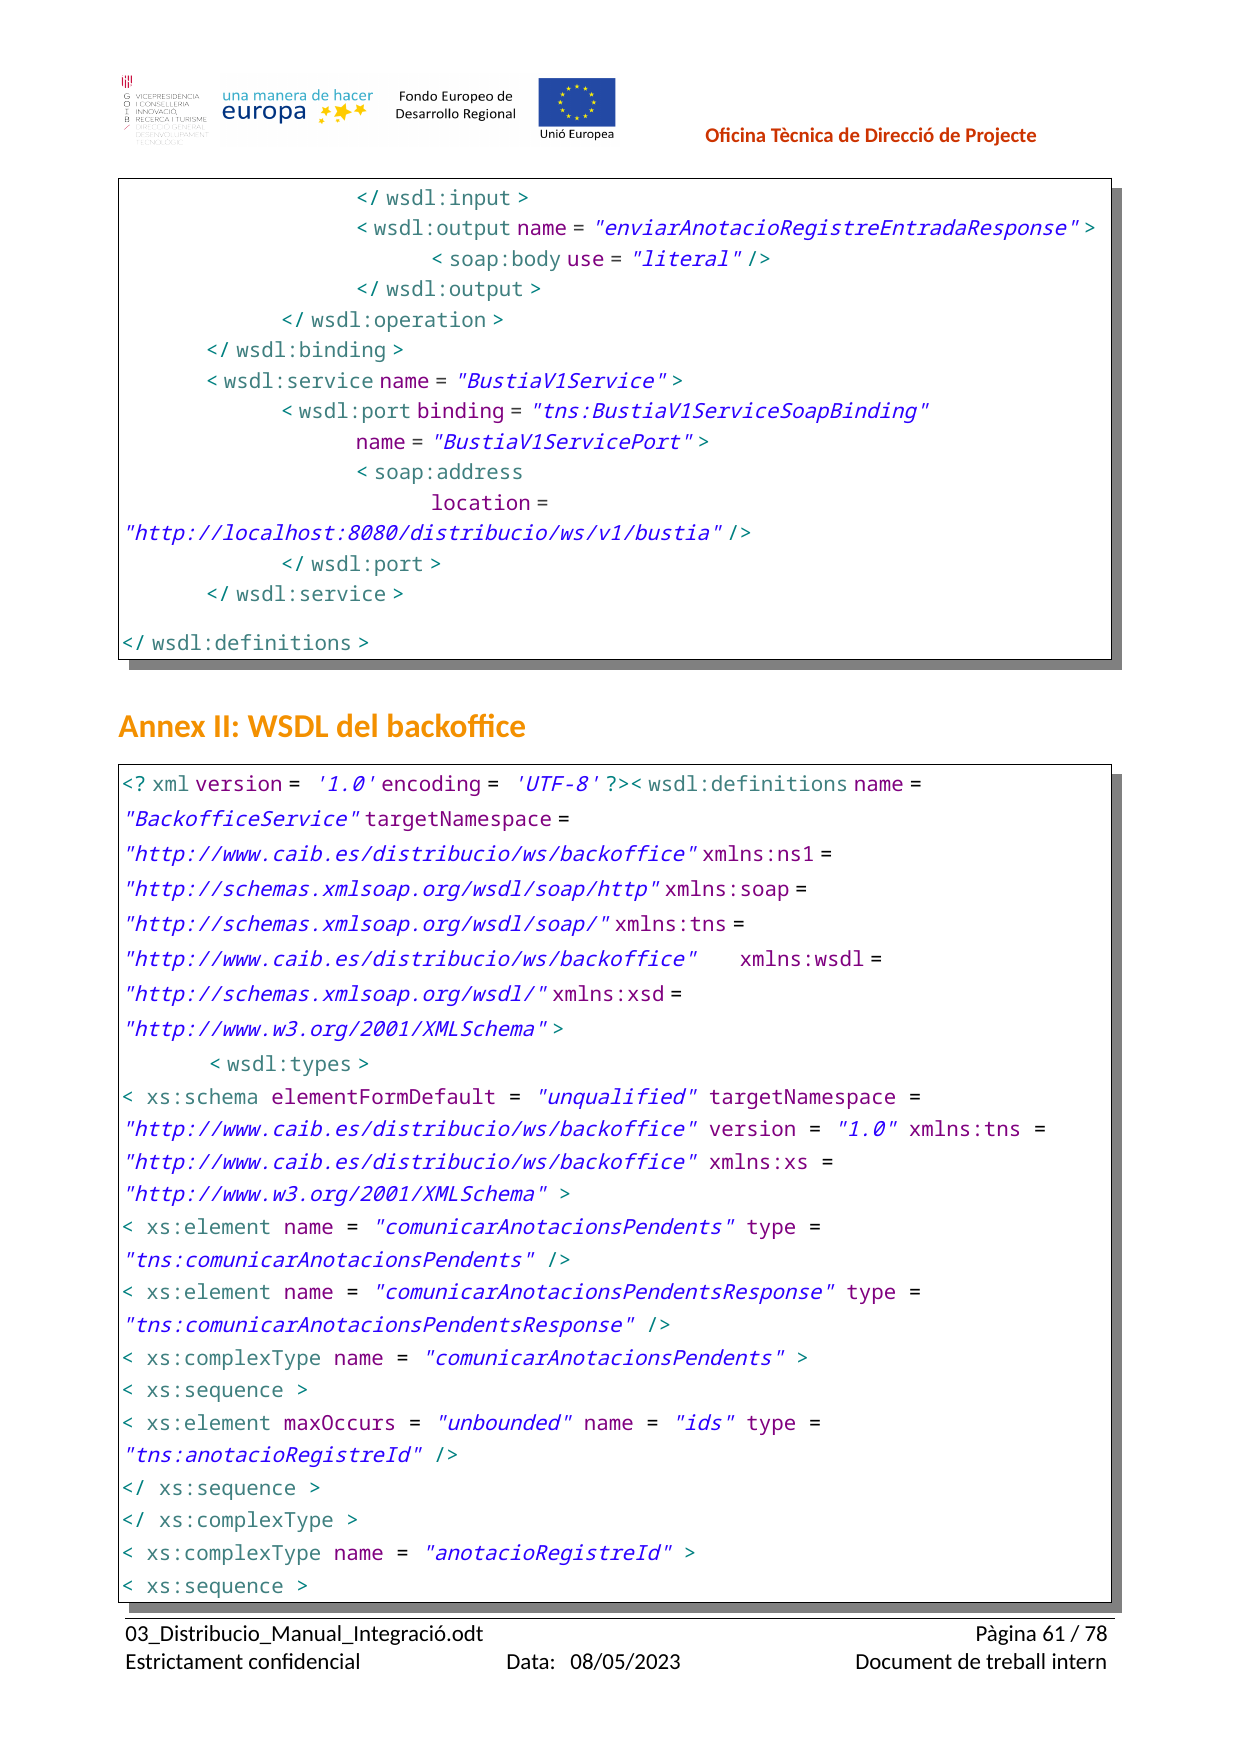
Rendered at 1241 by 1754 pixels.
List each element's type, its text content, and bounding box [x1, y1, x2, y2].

text < xs:sequence > [119, 1372, 1111, 1404]
text location = "http://localhost:8080/distribucio/ws/v1/bustia" /> [119, 483, 1111, 544]
text </ xs:sequence > [119, 1470, 1111, 1501]
text </ wsdl:output > [119, 269, 1111, 300]
text </ wsdl:binding > [119, 330, 1111, 361]
text < xs:element maxOccurs = "unbounded" name = "ids" type = "tns:anotacioRegistreId" /> [119, 1405, 1111, 1469]
text <? xml version = '1.0' encoding = 'UTF-8' ?>< wsdl:definitions name = "BackofficeService" targetNamespace = "http://www.caib.es/distribucio/ws/backoffice" xmlns:ns1 = "http://schemas.xmlsoap.org/wsdl/soap/http" xmlns:soap = "http://schemas.xmlsoap.org/wsdl/soap/" xmlns:tns = "http://www.caib.es/distribucio/ws/backoffice" xmlns:wsdl = "http://schemas.xmlsoap.org/wsdl/" xmlns:xsd = "http://www.w3.org/2001/XMLSchema" > [119, 765, 1111, 1042]
picture [219, 73, 621, 147]
text < soap:body use = "literal" /> [119, 239, 1111, 269]
text < wsdl:service name = "BustiaV1Service" > [119, 361, 1111, 391]
text < xs:sequence > [119, 1568, 1111, 1602]
text < xs:schema elementFormDefault = "unqualified" targetNamespace = "http://www.caib.es/distribucio/ws/backoffice" version = "1.0" xmlns:tns = "http://www.caib.es/distribucio/ws/backoffice" xmlns:xs = "http://www.w3.org/2001/XMLSchema" > [119, 1079, 1111, 1208]
text </ xs:complexType > [119, 1503, 1111, 1534]
text </ wsdl:input > [119, 179, 1111, 208]
text < wsdl:output name = "enviarAnotacioRegistreEntradaResponse" > [119, 208, 1111, 239]
picture [118, 73, 213, 147]
text </ wsdl:port > [119, 544, 1111, 574]
text < xs:complexType name = "comunicarAnotacionsPendents" > [119, 1339, 1111, 1371]
text < wsdl:port binding = "tns:BustiaV1ServiceSoapBinding" [119, 391, 1111, 422]
text </ wsdl:definitions > [119, 623, 1111, 659]
text </ wsdl:service > [119, 574, 1111, 608]
text < xs:complexType name = "anotacioRegistreId" > [119, 1535, 1111, 1567]
text < xs:element name = "comunicarAnotacionsPendentsResponse" type = "tns:comunicarAnotacionsPendentsResponse" /> [119, 1274, 1111, 1338]
text < wsdl:types > [119, 1044, 1111, 1077]
text name = "BustiaV1ServicePort" > [119, 422, 1111, 452]
subtitle Annex II: WSDL del backoffice [118, 705, 1122, 746]
text < xs:element name = "comunicarAnotacionsPendents" type = "tns:comunicarAnotacionsPendents" /> [119, 1209, 1111, 1273]
text </ wsdl:operation > [119, 300, 1111, 330]
text < soap:address [119, 452, 1111, 483]
